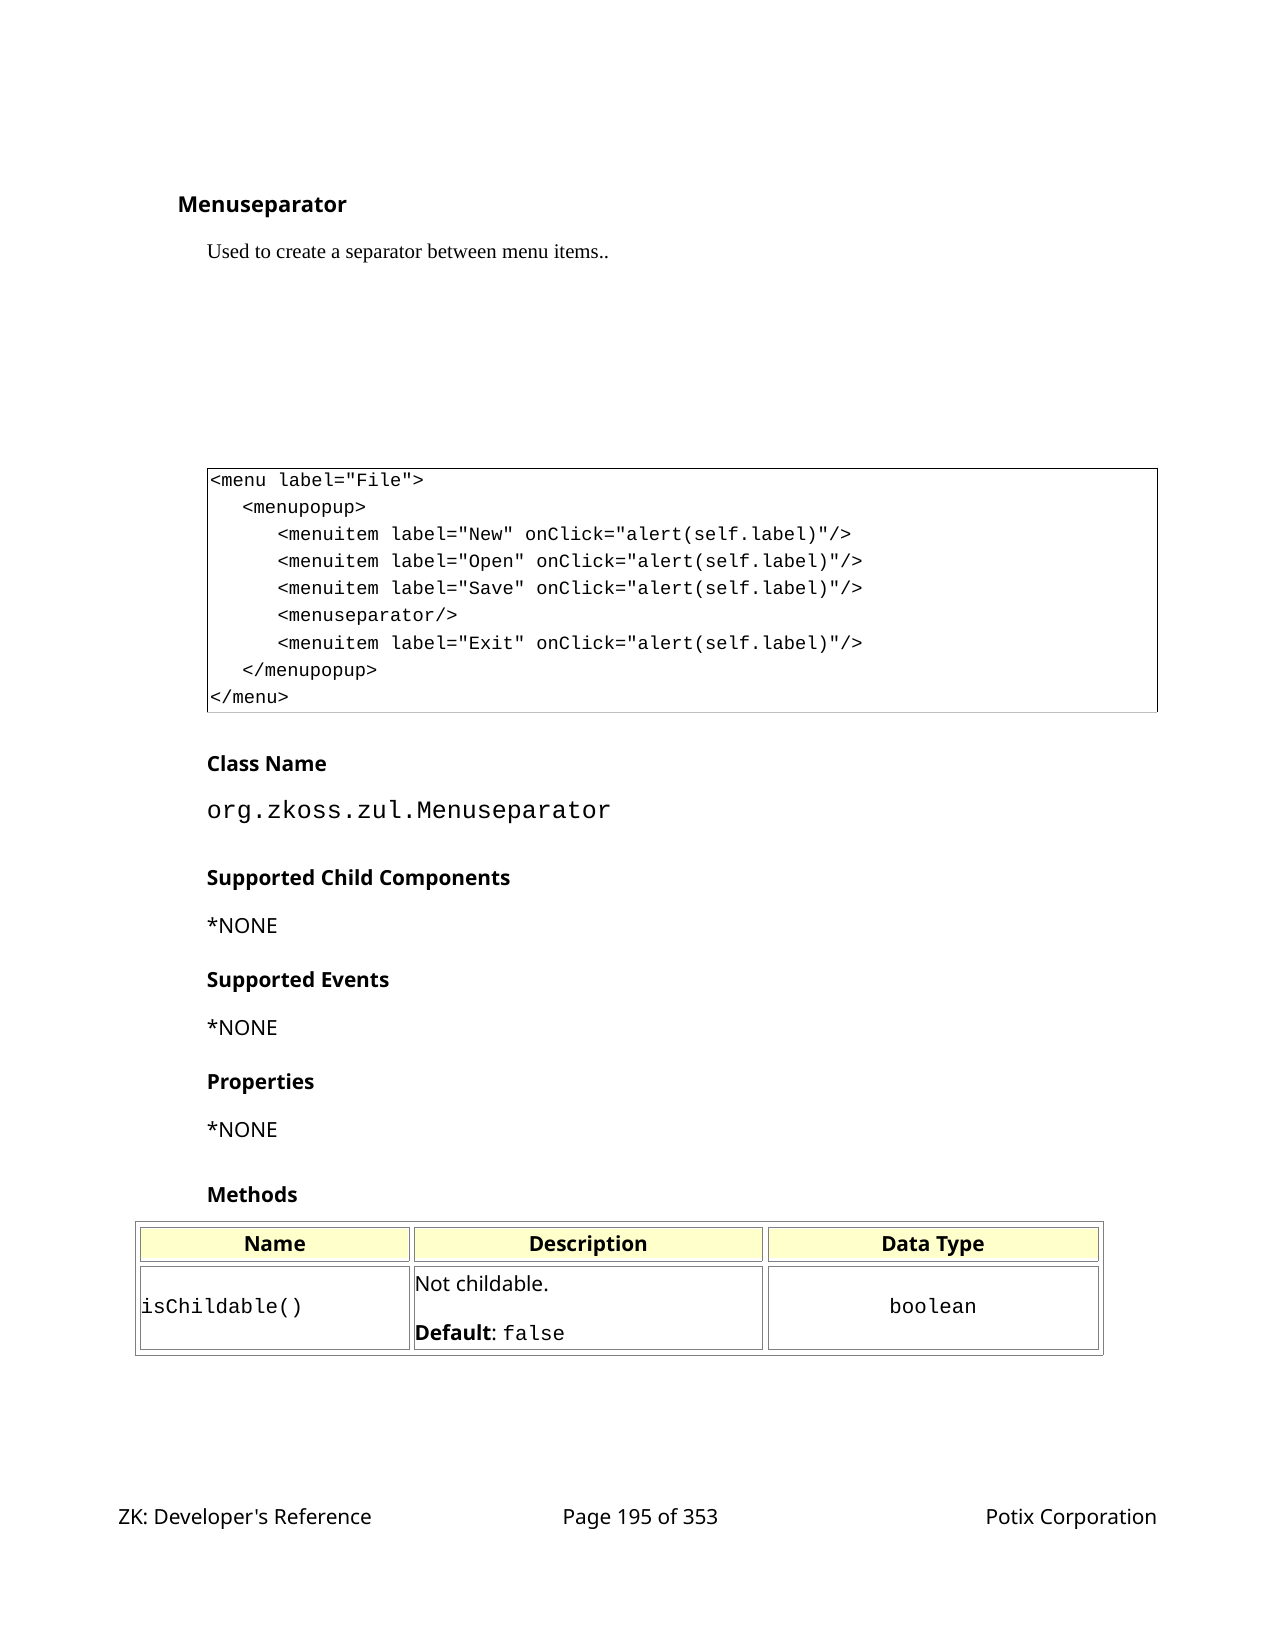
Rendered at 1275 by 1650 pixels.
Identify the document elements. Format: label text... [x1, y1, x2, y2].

table_cell boolean [765, 1261, 1101, 1349]
text <menuitem label="Save" onClick="alert(self.label)"/> [208, 576, 1157, 600]
text </menupopup> [208, 658, 1157, 682]
subtitle Menuseparator [177, 189, 1157, 219]
text <menuseparator/> [208, 603, 1157, 628]
subtitle Methods [207, 1181, 1157, 1209]
subtitle Supported Events [207, 965, 1157, 993]
text <menupopup> [208, 494, 1157, 519]
table_header Description [411, 1222, 765, 1261]
text <menuitem label="Open" onClick="alert(self.label)"/> [208, 549, 1157, 573]
text Used to create a separator between menu items.. [207, 239, 1157, 264]
text *NONE [207, 1116, 1157, 1144]
text <menuitem label="New" onClick="alert(self.label)"/> [208, 522, 1157, 546]
subtitle Class Name [207, 749, 1157, 777]
text <menuitem label="Exit" onClick="alert(self.label)"/> [208, 631, 1157, 655]
table_header Name [138, 1222, 411, 1261]
table_cell Not childable. Default: false [411, 1261, 765, 1349]
subtitle Supported Child Components [207, 863, 1157, 891]
table_header Data Type [765, 1222, 1101, 1261]
table_cell isChildable() [138, 1261, 411, 1349]
text </menu> [208, 685, 1157, 712]
text *NONE [207, 911, 1157, 940]
subtitle Properties [207, 1067, 1157, 1095]
text *NONE [207, 1013, 1157, 1042]
text <menu label="File"> [208, 469, 1157, 492]
text org.zkoss.zul.Menuseparator [207, 798, 1157, 826]
